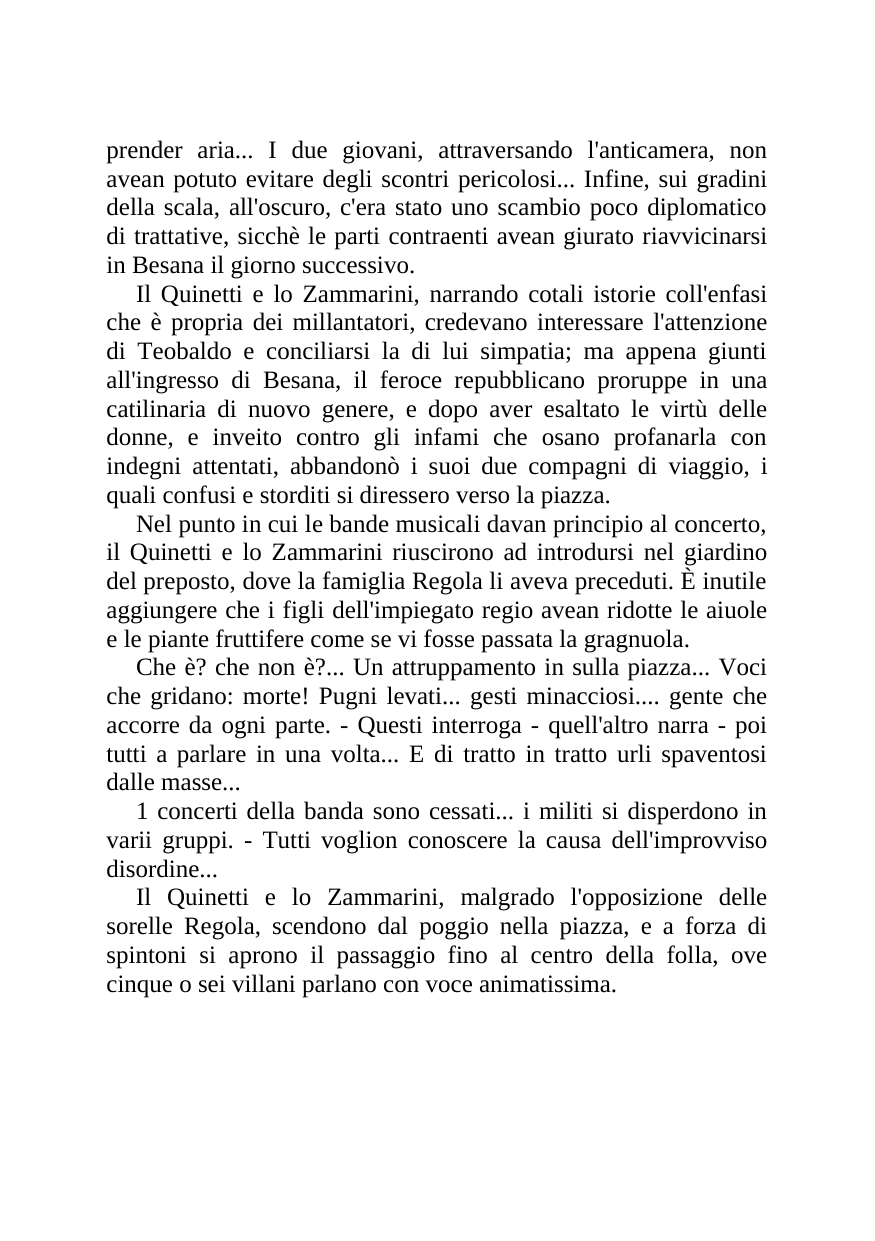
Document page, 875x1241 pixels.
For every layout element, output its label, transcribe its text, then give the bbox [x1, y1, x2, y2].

text Il Quinetti e lo Zammarini, narrando cotali istorie coll'enfasi che è propria dei millantatori, credevano interessare l'attenzione di Teobaldo e conciliarsi la di lui simpatia; ma appena giunti all'ingresso di Besana, il feroce repubblicano proruppe in una catilinaria di nuovo genere, e dopo aver esaltato le virtù delle donne, e inveito contro gli infami che osano profanarla con indegni attentati, abbandonò i suoi due compagni di viaggio, i quali confusi e storditi si diressero verso la piazza. [106, 279, 768, 509]
text Il Quinetti e lo Zammarini, malgrado l'opposizione delle sorelle Regola, scendono dal poggio nella piazza, e a forza di spintoni si aprono il passaggio fino al centro della folla, ove cinque o sei villani parlano con voce animatissima. [106, 882, 768, 997]
text prender aria... I due giovani, attraversando l'anticamera, non avean potuto evitare degli scontri pericolosi... Infine, sui gradini della scala, all'oscuro, c'era stato uno scambio poco diplomatico di trattative, sicchè le parti contraenti avean giurato riavvicinarsi in Besana il giorno successivo. [106, 135, 768, 279]
text Nel punto in cui le bande musicali davan principio al concerto, il Quinetti e lo Zammarini riuscirono ad introdursi nel giardino del preposto, dove la famiglia Regola li aveva preceduti. È inutile aggiungere che i figli dell'impiegato regio avean ridotte le aiuole e le piante fruttifere come se vi fosse passata la gragnuola. [106, 509, 768, 652]
text Che è? che non è?... Un attruppamento in sulla piazza... Voci che gridano: morte! Pugni levati... gesti minacciosi.... gente che accorre da ogni parte. - Questi interroga - quell'altro narra - poi tutti a parlare in una volta... E di tratto in tratto urli spaventosi dalle masse... [106, 652, 768, 796]
text 1 concerti della banda sono cessati... i militi si disperdono in varii gruppi. - Tutti voglion conoscere la causa dell'improvviso disordine... [106, 796, 768, 882]
